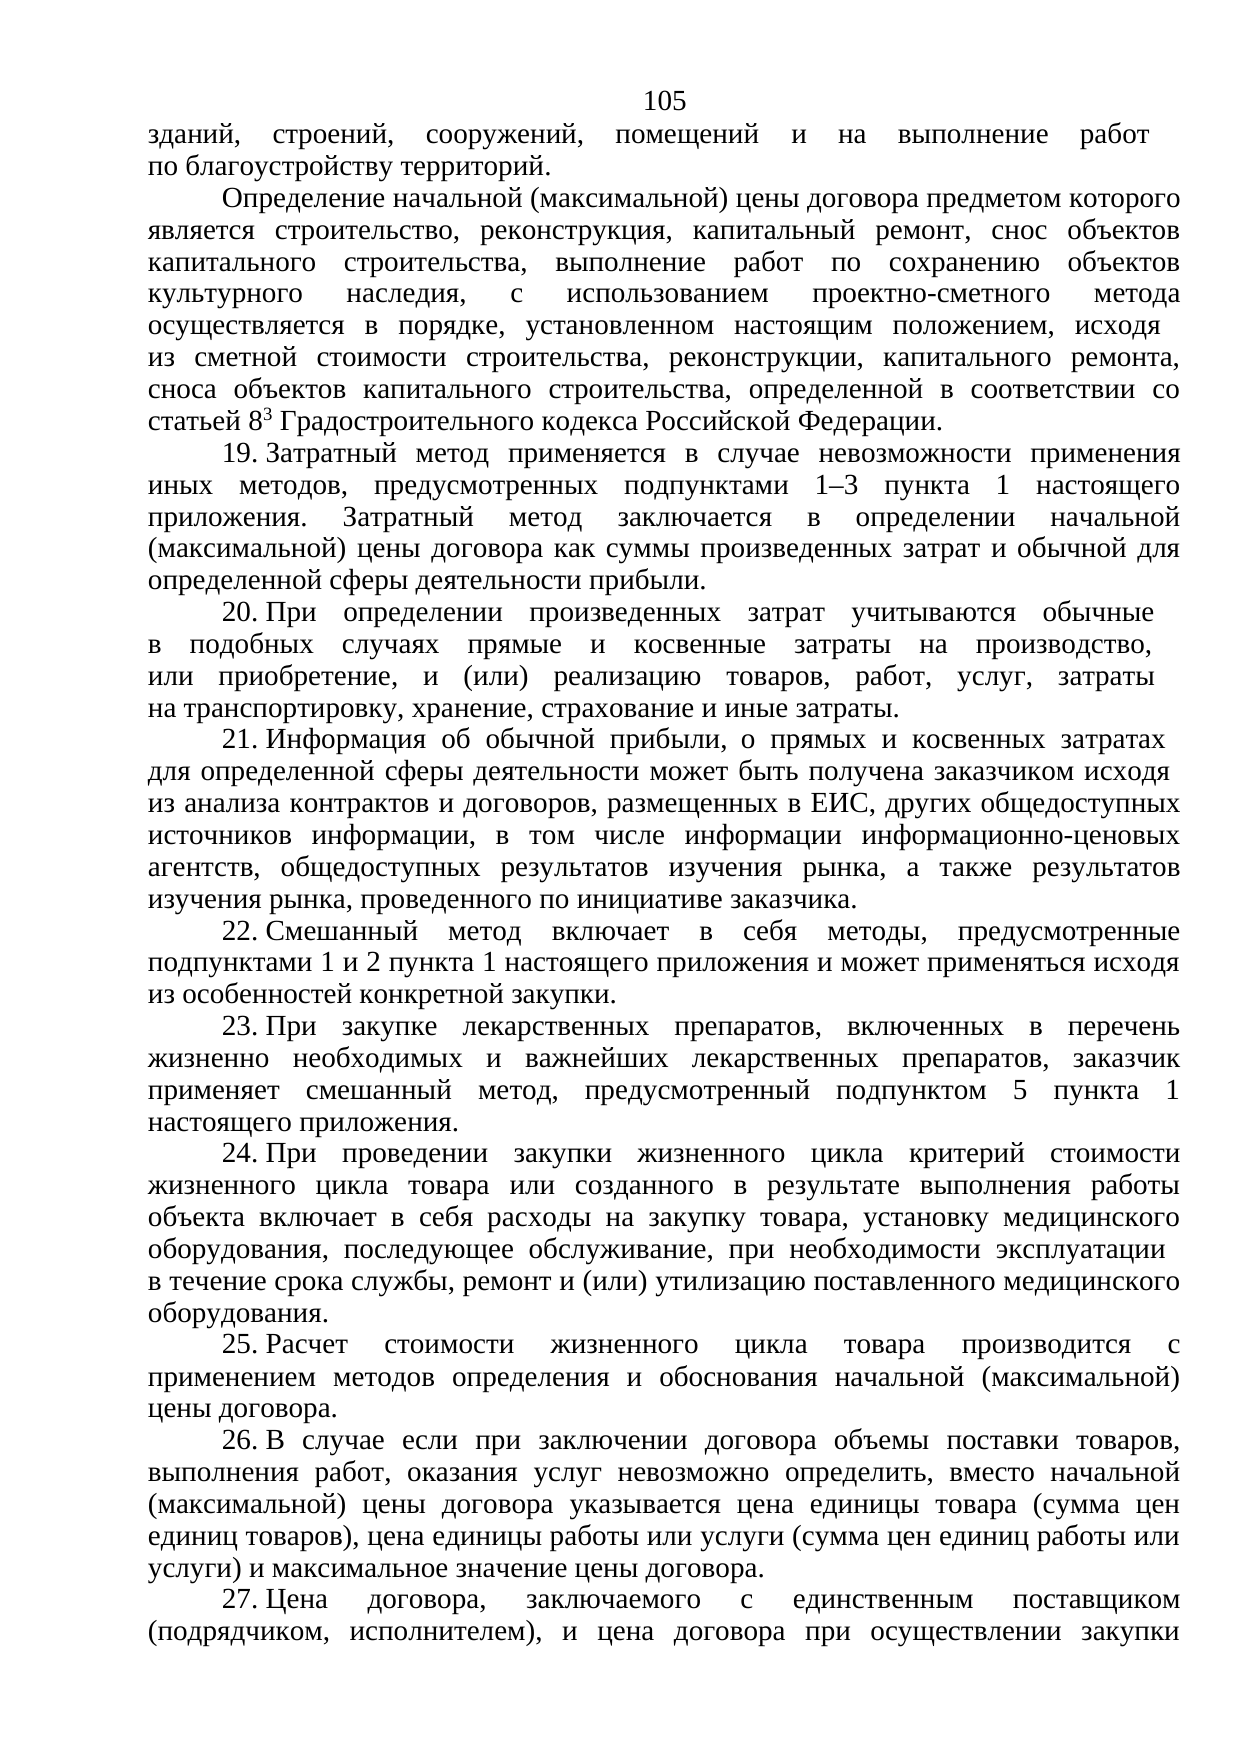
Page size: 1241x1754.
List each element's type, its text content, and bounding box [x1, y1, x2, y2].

text 25. Расчет стоимости жизненного цикла товара производится с применением методов определения и обоснования начальной (максимальной) цены договора. [148, 1328, 1181, 1424]
text 21. Информация об обычной прибыли, о прямых и косвенных затратах для определенной сферы деятельности может быть получена заказчиком исходя из анализа контрактов и договоров, размещенных в ЕИС, других общедоступных источников информации, в том числе информации информационно-ценовых агентств, общедоступных результатов изучения рынка, а также результатов изучения рынка, проведенного по инициативе заказчика. [148, 723, 1181, 914]
text 27. Цена договора, заключаемого с единственным поставщиком (подрядчиком, исполнителем), и цена договора при осуществлении закупки [148, 1583, 1181, 1647]
text зданий, строений, сооружений, помещений и на выполнение работ по благоустройству территорий. [148, 118, 1181, 182]
text 20. При определении произведенных затрат учитываются обычные в подобных случаях прямые и косвенные затраты на производство, или приобретение, и (или) реализацию товаров, работ, услуг, затраты на транспортировку, хранение, страхование и иные затраты. [148, 596, 1181, 723]
text Определение начальной (максимальной) цены договора предметом которого является строительство, реконструкция, капитальный ремонт, снос объектов капитального строительства, выполнение работ по сохранению объектов культурного наследия, с использованием проектно-сметного метода осуществляется в порядке, установленном настоящим положением, исходя из сметной стоимости строительства, реконструкции, капитального ремонта, сноса объектов капитального строительства, определенной в соответствии со статьей 83 Градостроительного кодекса Российской Федерации. [148, 182, 1181, 437]
text 26. В случае если при заключении договора объемы поставки товаров, выполнения работ, оказания услуг невозможно определить, вместо начальной (максимальной) цены договора указывается цена единицы товара (сумма цен единиц товаров), цена единицы работы или услуги (сумма цен единиц работы или услуги) и максимальное значение цены договора. [148, 1424, 1181, 1583]
text 22. Смешанный метод включает в себя методы, предусмотренные подпунктами 1 и 2 пункта 1 настоящего приложения и может применяться исходя из особенностей конкретной закупки. [148, 914, 1181, 1010]
text 23. При закупке лекарственных препаратов, включенных в перечень жизненно необходимых и важнейших лекарственных препаратов, заказчик применяет смешанный метод, предусмотренный подпунктом 5 пункта 1 настоящего приложения. [148, 1010, 1181, 1137]
text 24. При проведении закупки жизненного цикла критерий стоимости жизненного цикла товара или созданного в результате выполнения работы объекта включает в себя расходы на закупку товара, установку медицинского оборудования, последующее обслуживание, при необходимости эксплуатации в течение срока службы, ремонт и (или) утилизацию поставленного медицинского оборудования. [148, 1137, 1181, 1328]
text 19. Затратный метод применяется в случае невозможности применения иных методов, предусмотренных подпунктами 1–3 пункта 1 настоящего приложения. Затратный метод заключается в определении начальной (максимальной) цены договора как суммы произведенных затрат и обычной для определенной сферы деятельности прибыли. [148, 437, 1181, 596]
